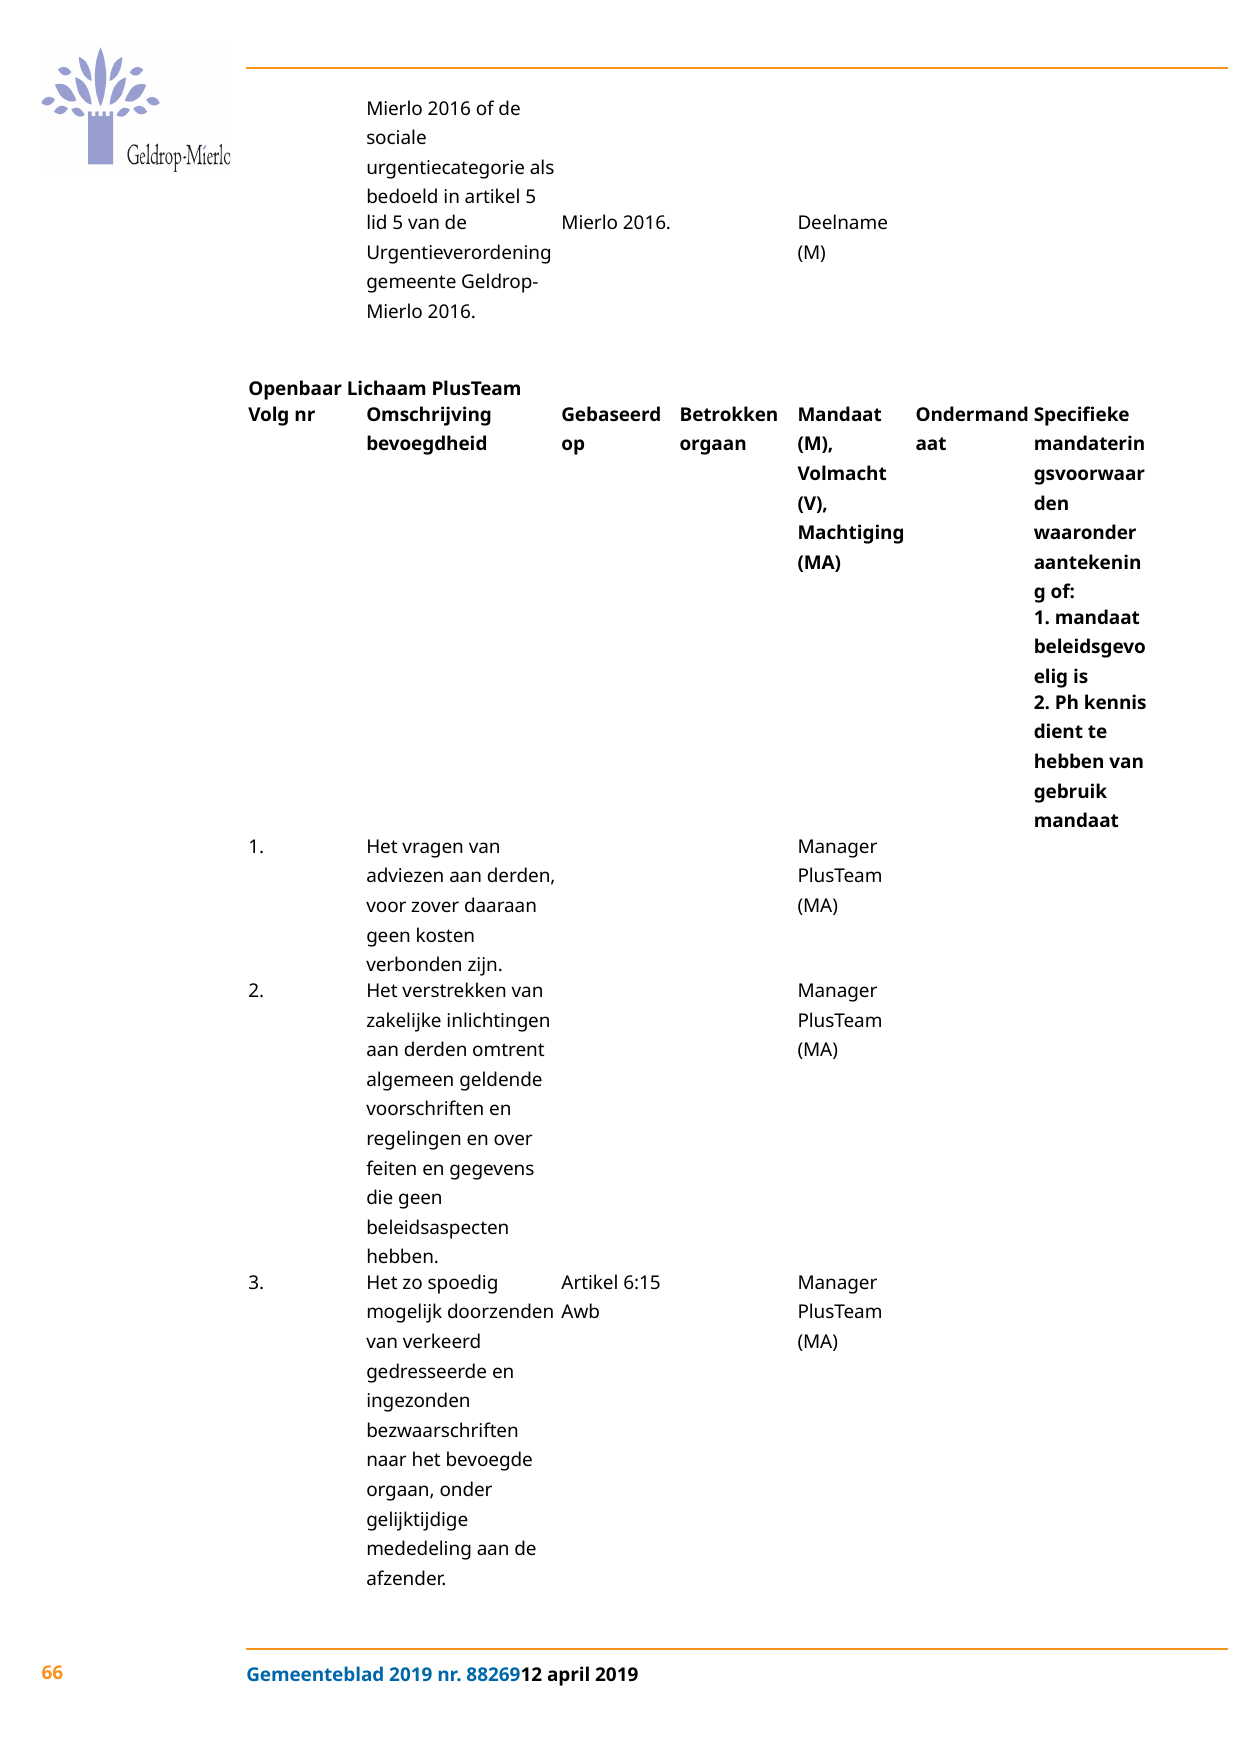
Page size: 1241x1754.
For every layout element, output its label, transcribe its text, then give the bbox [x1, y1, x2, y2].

table_cell Mandaat (M), Volmacht (V), Machtiging (MA) [797, 401, 915, 604]
table_cell [1034, 209, 1152, 324]
table_cell Ondermandaat [915, 401, 1033, 604]
table_cell [679, 604, 797, 689]
table_cell 1. mandaat beleidsgevoelig is [1034, 604, 1152, 689]
table_cell Het verstrekken van zakelijke inlichtingen aan derden omtrent algemeen geldende voorschriften en regelingen en over feiten en gegevens die geen beleidsaspecten hebben. [366, 977, 561, 1269]
table_cell [248, 689, 366, 833]
table_cell [561, 95, 679, 209]
table_cell [679, 324, 797, 349]
table_cell [561, 977, 679, 1269]
table_cell Het vragen van adviezen aan derden, voor zover daaraan geen kosten verbonden zijn. [366, 833, 561, 977]
table_cell [797, 689, 915, 833]
table_cell [561, 604, 679, 689]
table_cell [1034, 833, 1152, 977]
table_cell [679, 833, 797, 977]
table_cell [1034, 324, 1152, 349]
table_cell [561, 689, 679, 833]
table_cell Het zo spoedig mogelijk doorzenden van verkeerd gedresseerde en ingezonden bezwaarschriften naar het bevoegde orgaan, onder gelijktijdige mededeling aan de afzender. [366, 1269, 561, 1591]
table_cell [366, 350, 561, 375]
table_cell [679, 350, 797, 375]
table_cell [561, 324, 679, 349]
table_cell [561, 350, 679, 375]
table_cell [915, 689, 1033, 833]
table_cell [366, 689, 561, 833]
table_cell Volg nr [248, 401, 366, 604]
table_cell Gebaseerd op [561, 401, 679, 604]
table_cell [915, 350, 1033, 375]
table_cell lid 5 van de Urgentieverordening gemeente Geldrop-Mierlo 2016. [366, 209, 561, 324]
table_cell [797, 324, 915, 349]
table_cell [1034, 350, 1152, 375]
table_cell [797, 350, 915, 375]
table_cell Mierlo 2016 of de sociale urgentiecategorie als bedoeld in artikel 5 [366, 95, 561, 209]
table_cell [248, 604, 366, 689]
table_cell [915, 604, 1033, 689]
table_cell [1034, 95, 1152, 209]
table_cell Openbaar Lichaam PlusTeam [248, 375, 1152, 401]
table_cell [248, 324, 366, 349]
table_cell Specifieke mandateringsvoorwaarden waaronder aantekening of: [1034, 401, 1152, 604]
table_cell 3. [248, 1269, 366, 1591]
table_cell [915, 324, 1033, 349]
table_cell [366, 604, 561, 689]
table_cell 1. [248, 833, 366, 977]
table_cell [797, 604, 915, 689]
table_cell [915, 1269, 1033, 1591]
table_cell [248, 209, 366, 324]
table_cell [915, 209, 1033, 324]
table_cell [248, 95, 366, 209]
table_cell [797, 95, 915, 209]
table_cell [248, 350, 366, 375]
table_cell 2. Ph kennis dient te hebben van gebruik mandaat [1034, 689, 1152, 833]
picture [41, 47, 231, 172]
table_cell [561, 833, 679, 977]
table_cell [915, 833, 1033, 977]
table_cell Betrokken orgaan [679, 401, 797, 604]
table_cell Artikel 6:15 Awb [561, 1269, 679, 1591]
table_cell Manager PlusTeam (MA) [797, 833, 915, 977]
table_cell Omschrijving bevoegdheid [366, 401, 561, 604]
table_cell [915, 977, 1033, 1269]
table_cell [679, 689, 797, 833]
table_cell Manager PlusTeam (MA) [797, 1269, 915, 1591]
table_cell [679, 95, 797, 209]
table_cell [915, 95, 1033, 209]
table_cell [1034, 977, 1152, 1269]
table_cell Mierlo 2016. [561, 209, 679, 324]
table_cell Manager PlusTeam (MA) [797, 977, 915, 1269]
table_cell [679, 209, 797, 324]
table_cell Deelname (M) [797, 209, 915, 324]
table_cell [679, 1269, 797, 1591]
table_cell [366, 324, 561, 349]
table_cell [1034, 1269, 1152, 1591]
table_cell [679, 977, 797, 1269]
table_cell 2. [248, 977, 366, 1269]
